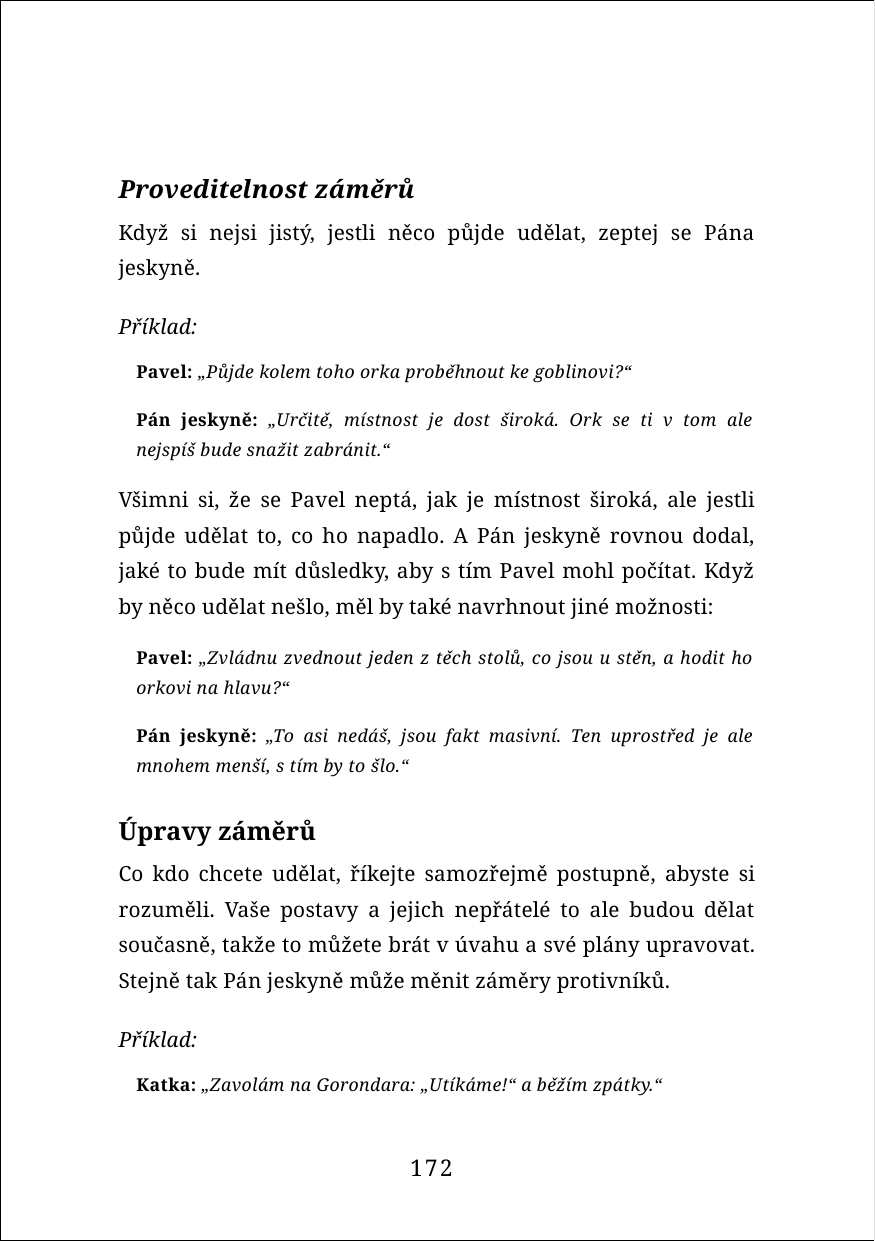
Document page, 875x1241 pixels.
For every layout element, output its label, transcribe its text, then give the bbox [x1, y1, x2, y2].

text Pán jeskyně: „Určitě, místnost je dost široká. Ork se ti v tom ale nejspíš bude snažit zabránit.“ [136, 407, 756, 462]
text Příklad: [118, 1025, 756, 1053]
text Pavel: „Zvládnu zvednout jeden z těch stolů, co jsou u stěn, a hodit ho orkovi na hlavu?“ [136, 645, 756, 700]
text Katka: „Zavolám na Gorondara: „Utíkáme!“ a běžím zpátky.“ [136, 1072, 756, 1096]
text Co kdo chcete udělat, říkejte samozřejmě postupně, abyste si rozuměli. Vaše postavy a jejich nepřátelé to ale budou dělat současně, takže to můžete brát v úvahu a své plány upravovat. Stejně tak Pán jeskyně může měnit záměry protivníků. [118, 859, 756, 994]
text Když si nejsi jistý, jestli něco půjde udělat, zeptej se Pána jeskyně. [118, 218, 756, 282]
text Pavel: „Půjde kolem toho orka proběhnout ke goblinovi?“ [136, 359, 756, 384]
text Pán jeskyně: „To asi nedáš, jsou fakt masivní. Ten uprostřed je ale mnohem menší, s tím by to šlo.“ [136, 723, 756, 778]
subtitle Úpravy záměrů [118, 813, 756, 847]
text Příklad: [118, 312, 756, 341]
text Všimni si, že se Pavel neptá, jak je místnost široká, ale jestli půjde udělat to, co ho napadlo. A Pán jeskyně rovnou dodal, jaké to bude mít důsledky, aby s tím Pavel mohl počítat. Když by něco udělat nešlo, měl by také navrhnout jiné možnosti: [118, 486, 756, 621]
subtitle Proveditelnost záměrů [118, 172, 756, 206]
